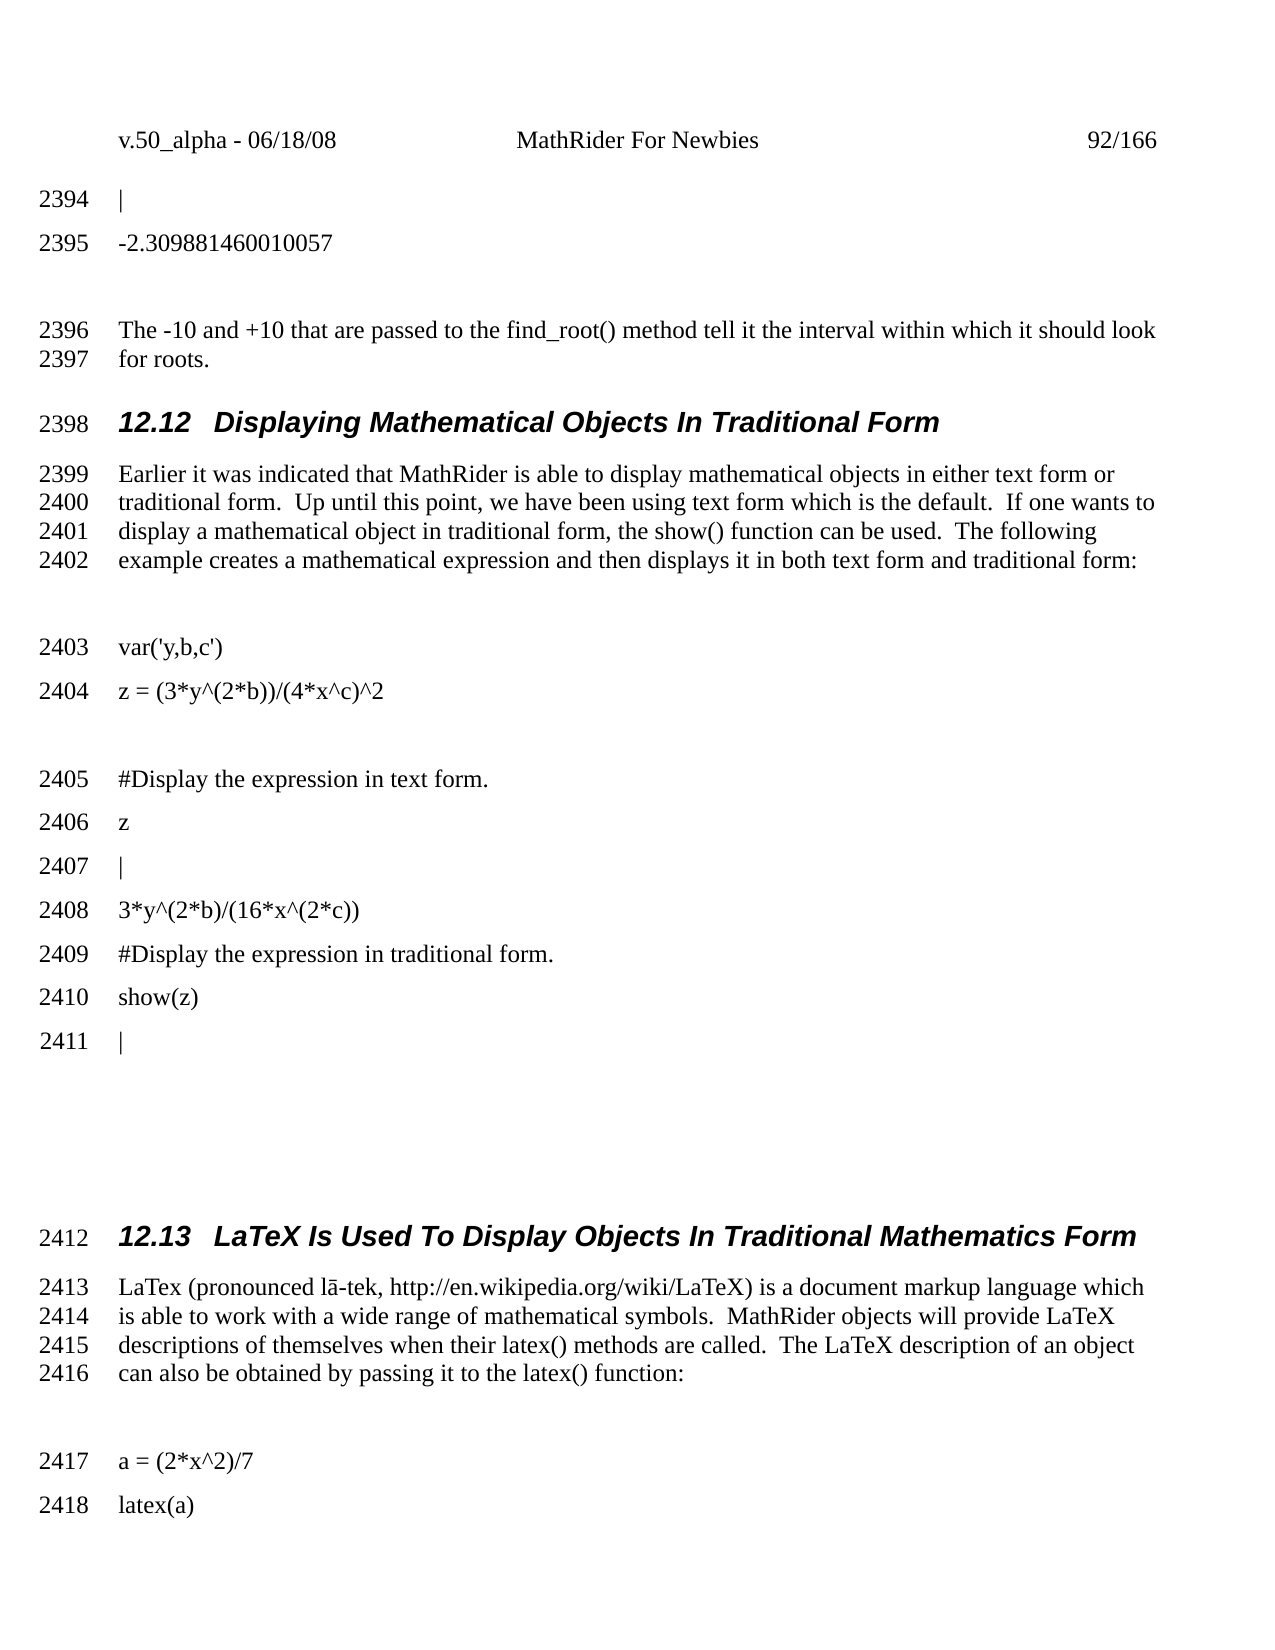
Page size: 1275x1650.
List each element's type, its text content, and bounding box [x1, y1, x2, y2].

text z = (3*y^(2*b))/(4*x^c)^2 [118, 676, 1157, 705]
text z [118, 807, 1157, 836]
text -2.309881460010057 [118, 228, 1157, 256]
text #Display the expression in traditional form. [118, 939, 1157, 967]
text show(z) [118, 982, 1157, 1011]
text | [118, 1026, 1157, 1055]
text | [118, 184, 1157, 213]
text latex(a) [118, 1490, 1157, 1518]
text a = (2*x^2)/7 [118, 1446, 1157, 1475]
text 3*y^(2*b)/(16*x^(2*c)) [118, 895, 1157, 924]
text var('y,b,c') [118, 632, 1157, 661]
subtitle LaTeX Is Used To Display Objects In Traditional Mathematics Form [118, 1219, 1157, 1252]
subtitle Displaying Mathematical Objects In Traditional Form [118, 405, 1157, 439]
text The -10 and +10 that are passed to the find_root() method tell it the interval within which it should look for roots. [118, 315, 1157, 373]
text Earlier it was indicated that MathRider is able to display mathematical objects in either text form or traditional form. Up until this point, we have been using text form which is the default. If one wants to display a mathematical object in traditional form, the show() function can be used. The following example creates a mathematical expression and then displays it in both text form and traditional form: [118, 459, 1157, 574]
text LaTex (pronounced lā-tek, http://en.wikipedia.org/wiki/LaTeX) is a document markup language which is able to work with a wide range of mathematical symbols. MathRider objects will provide LaTeX descriptions of themselves when their latex() methods are called. The LaTeX description of an object can also be obtained by passing it to the latex() function: [118, 1272, 1157, 1387]
text | [118, 851, 1157, 880]
text #Display the expression in text form. [118, 764, 1157, 792]
